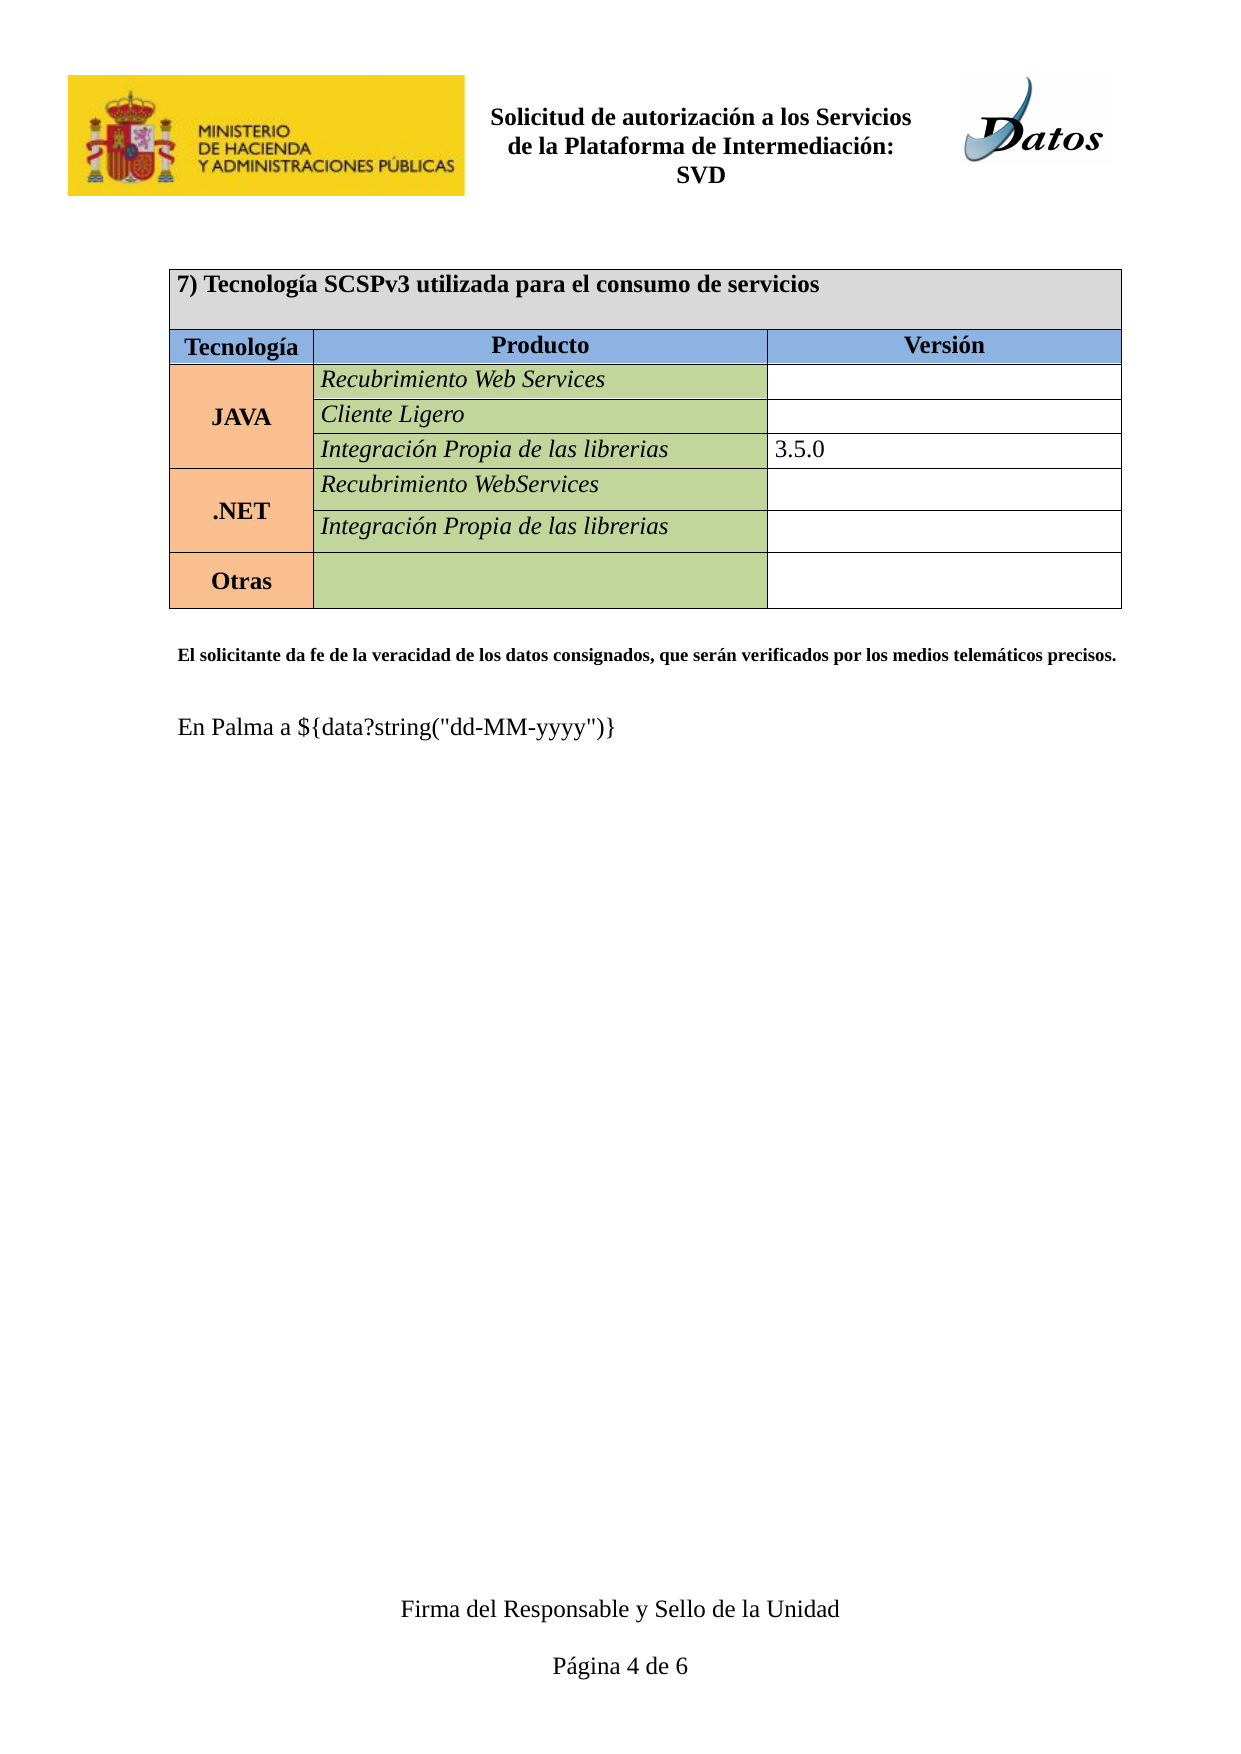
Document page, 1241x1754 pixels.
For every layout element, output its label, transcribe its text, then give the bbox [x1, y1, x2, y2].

table_cell [768, 365, 1121, 398]
picture [959, 75, 1113, 166]
table_cell Recubrimiento Web Services [314, 365, 767, 398]
table_cell Producto [314, 330, 767, 363]
table_cell [314, 553, 767, 608]
text El solicitante da fe de la veracidad de los datos consignados, que serán verificados por los medios telemáticos precisos. [177, 643, 1122, 665]
table_cell Recubrimiento WebServices [314, 469, 767, 510]
table_cell [768, 553, 1121, 608]
table_cell Integración Propia de las librerias [314, 434, 767, 468]
table_cell .NET [170, 469, 313, 552]
table_cell [768, 400, 1121, 433]
table_cell JAVA [170, 365, 313, 468]
table_cell Integración Propia de las librerias [314, 511, 767, 552]
table_header 7) Tecnología SCSPv3 utilizada para el consumo de servicios [170, 270, 1121, 329]
picture [67, 75, 465, 196]
table_cell [768, 511, 1121, 552]
table_cell Cliente Ligero [314, 400, 767, 433]
table_cell [768, 469, 1121, 510]
table_cell Tecnología [170, 330, 313, 363]
text En Palma a ${data?string("dd-MM-yyyy")} [177, 712, 1063, 740]
table_cell Otras [170, 553, 313, 608]
table_cell Versión [768, 330, 1121, 363]
table_cell 3.5.0 [768, 434, 1121, 468]
